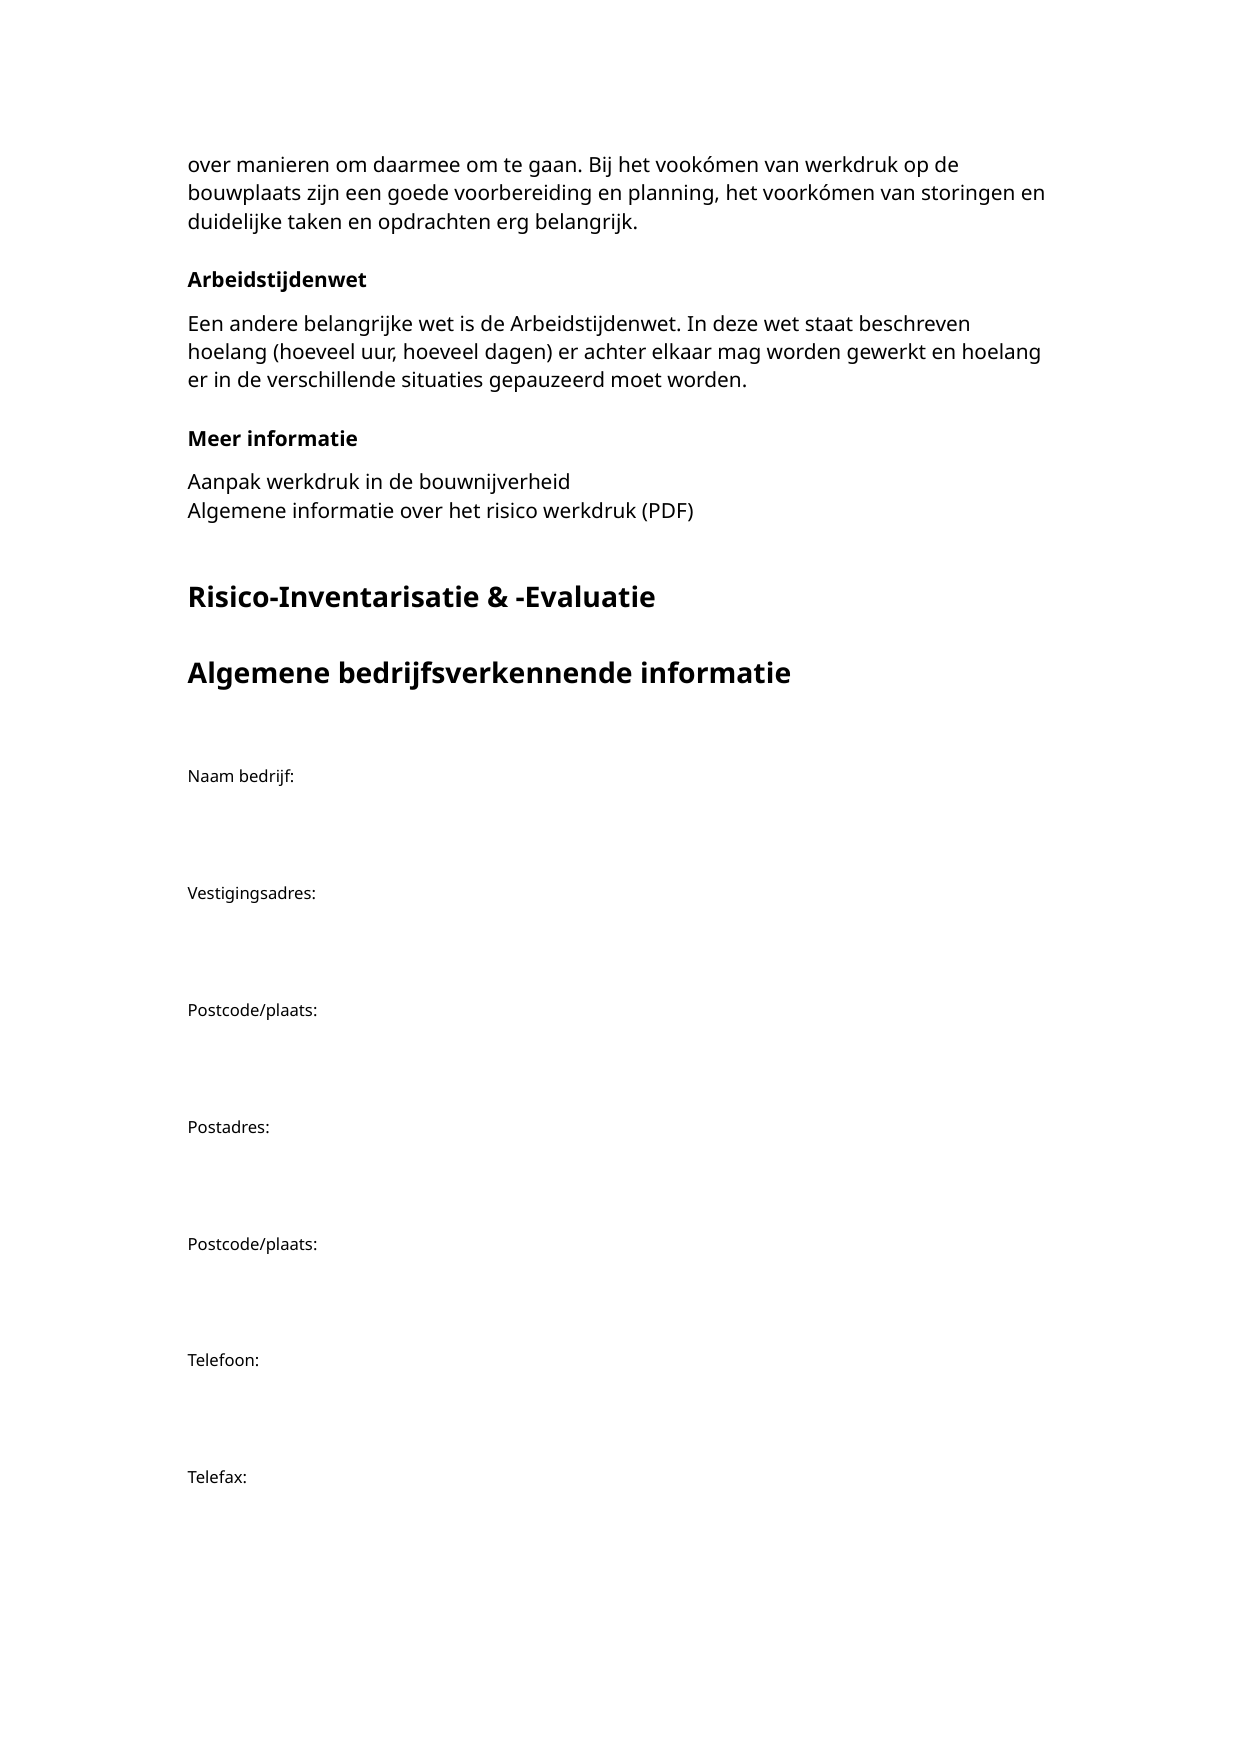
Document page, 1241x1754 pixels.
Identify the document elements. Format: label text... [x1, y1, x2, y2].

table_header [721, 765, 887, 823]
text Arbeidstijdenwet [187, 265, 1053, 294]
text Een andere belangrijke wet is de Arbeidstijdenwet. In deze wet staat beschreven hoelang (hoeveel uur, hoeveel dagen) er achter elkaar mag worden gewerkt en hoelang er in de verschillende situaties gepauzeerd moet worden. [187, 309, 1053, 394]
table_cell Postcode/plaats: [188, 1232, 721, 1291]
table_cell [721, 823, 887, 881]
table_cell [188, 1408, 721, 1466]
table_cell [887, 1057, 1053, 1115]
table_cell [188, 1174, 721, 1232]
table_cell [887, 823, 1053, 881]
table_cell [887, 1174, 1053, 1232]
table_cell [887, 1466, 1053, 1524]
table_cell [188, 1057, 721, 1115]
table_cell [887, 998, 1053, 1057]
table_cell [887, 940, 1053, 998]
table_cell [721, 881, 887, 940]
table_cell [721, 1349, 887, 1407]
table_cell [887, 1408, 1053, 1466]
table_cell [188, 1291, 721, 1349]
table_cell [887, 1291, 1053, 1349]
table_header Naam bedrijf: [188, 765, 721, 823]
table_cell [887, 1115, 1053, 1174]
text Algemene informatie over het risico werkdruk (PDF) [187, 496, 1053, 524]
table_cell [188, 823, 721, 881]
table_cell Postadres: [188, 1115, 721, 1174]
table_header [887, 765, 1053, 823]
table_cell [721, 1291, 887, 1349]
table_cell [721, 1466, 887, 1524]
table_cell [721, 998, 887, 1057]
table_cell [721, 1057, 887, 1115]
table_cell [188, 940, 721, 998]
table_cell Telefax: [188, 1466, 721, 1524]
table_cell Vestigingsadres: [188, 881, 721, 940]
table_cell [721, 1115, 887, 1174]
table_cell [887, 1349, 1053, 1407]
text Meer informatie [187, 424, 1053, 452]
text over manieren om daarmee om te gaan. Bij het vookómen van werkdruk op de bouwplaats zijn een goede voorbereiding en planning, het voorkómen van storingen en duidelijke taken en opdrachten erg belangrijk. [187, 150, 1053, 235]
subtitle Risico-Inventarisatie & -Evaluatie [187, 577, 1053, 616]
table_cell Telefoon: [188, 1349, 721, 1407]
table_cell [721, 1408, 887, 1466]
table_cell [721, 1174, 887, 1232]
table_cell [887, 881, 1053, 940]
table_cell [721, 1232, 887, 1291]
table_cell [721, 940, 887, 998]
subtitle Algemene bedrijfsverkennende informatie [187, 653, 1053, 692]
text Aanpak werkdruk in de bouwnijverheid [187, 467, 1053, 496]
table_cell Postcode/plaats: [188, 998, 721, 1057]
table_cell [887, 1232, 1053, 1291]
